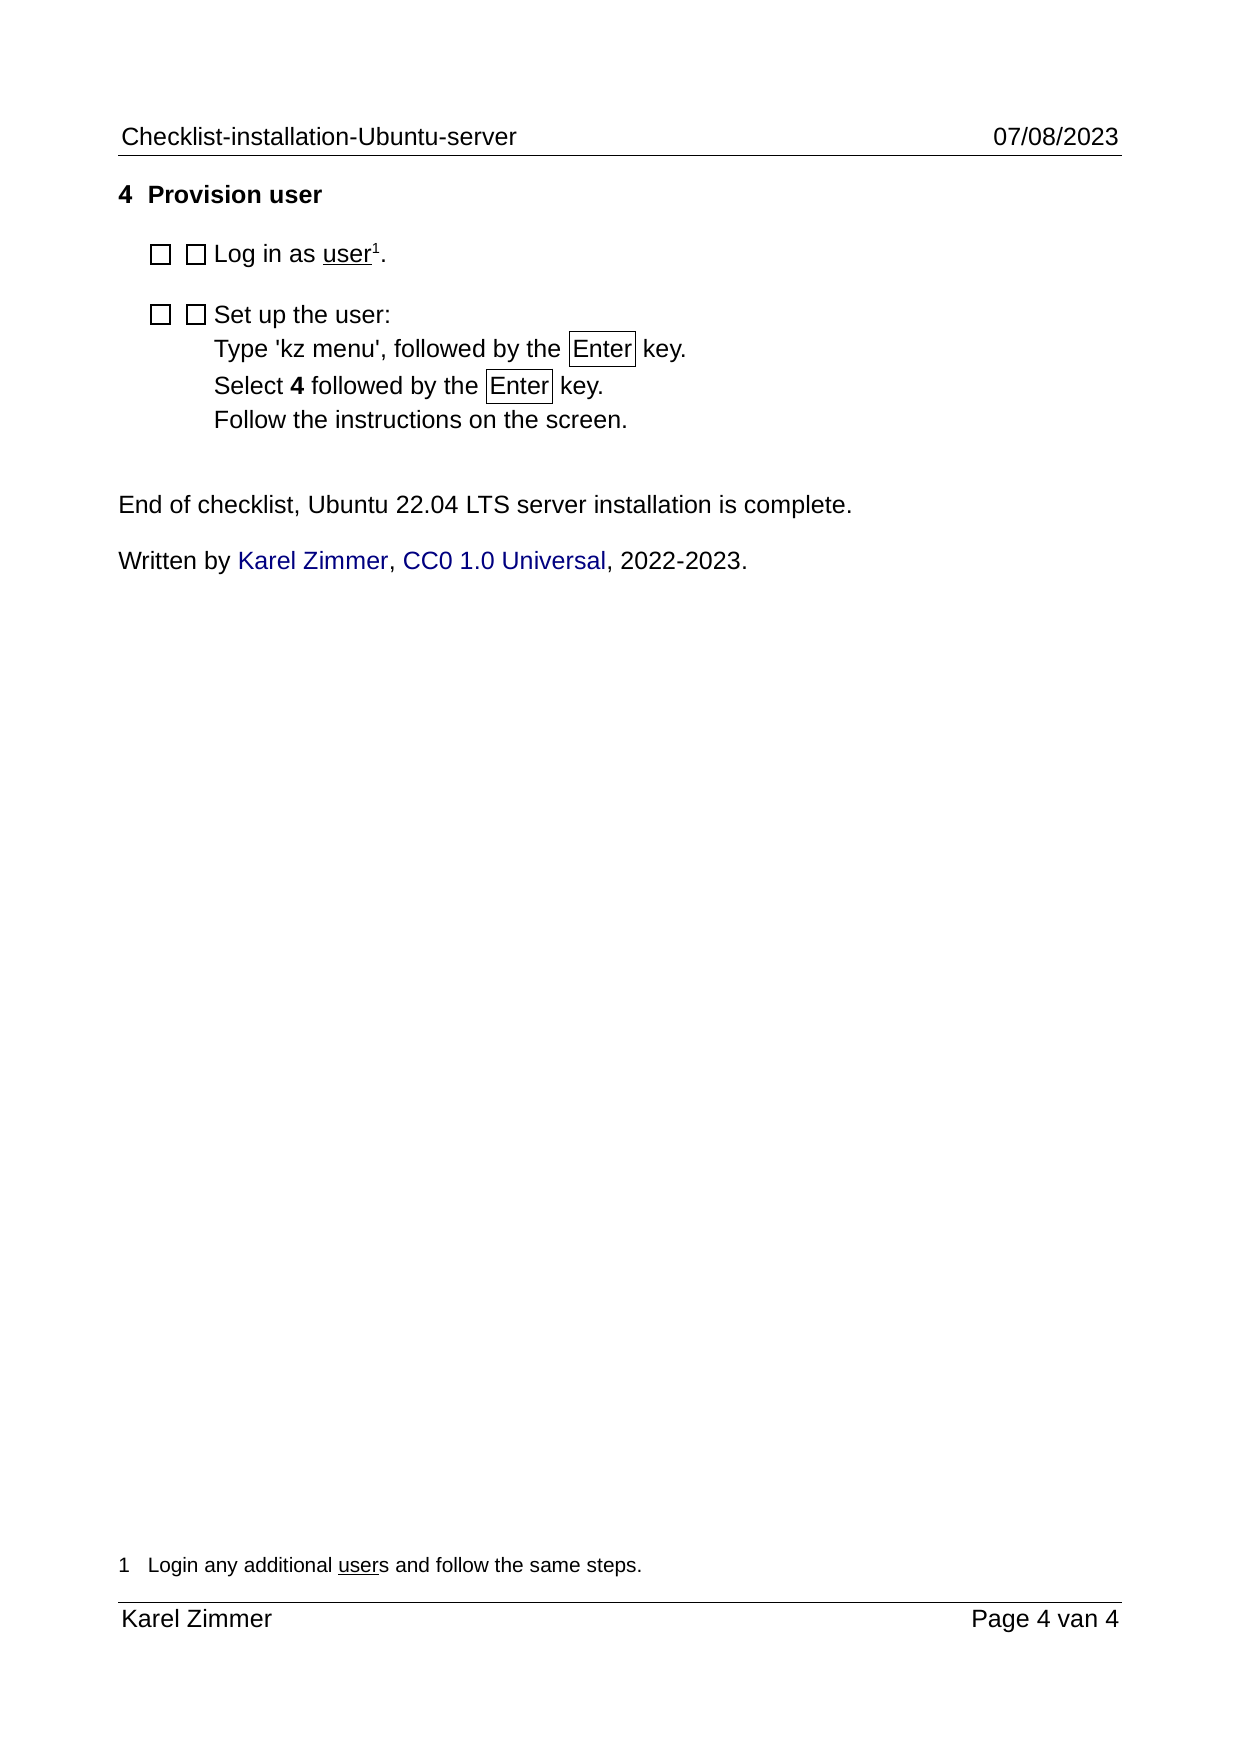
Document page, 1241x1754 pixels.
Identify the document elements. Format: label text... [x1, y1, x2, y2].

table_cell [177, 330, 213, 367]
list Provision user [118, 177, 1122, 211]
table_cell [142, 269, 177, 300]
table_cell [142, 368, 177, 405]
table_cell [118, 269, 142, 300]
table_cell Select 4 followed by the Enter key. [213, 368, 1122, 405]
table_cell [142, 300, 177, 330]
table_cell [142, 330, 177, 367]
table_cell [118, 330, 142, 367]
table_cell [118, 300, 142, 330]
text Written by Karel Zimmer, CC0 1.0 Universal, 2022-2023. [118, 547, 1122, 575]
table_cell Set up the user: [213, 300, 1122, 330]
table_cell [142, 405, 177, 435]
table_cell [213, 269, 1122, 300]
table_cell [177, 300, 213, 330]
table_header [118, 239, 142, 269]
table_cell [177, 405, 213, 435]
table_cell Follow the instructions on the screen. [213, 405, 1122, 435]
table_cell [177, 269, 213, 300]
text End of checklist, Ubuntu 22.04 LTS server installation is complete. [118, 491, 1122, 519]
table_header [177, 239, 213, 269]
table_cell Type 'kz menu', followed by the Enter key. [213, 330, 1122, 367]
table_cell [177, 368, 213, 405]
table_cell [118, 368, 142, 405]
table_header [142, 239, 177, 269]
table_header Log in as USER. [213, 239, 1122, 269]
table_cell [118, 405, 142, 435]
